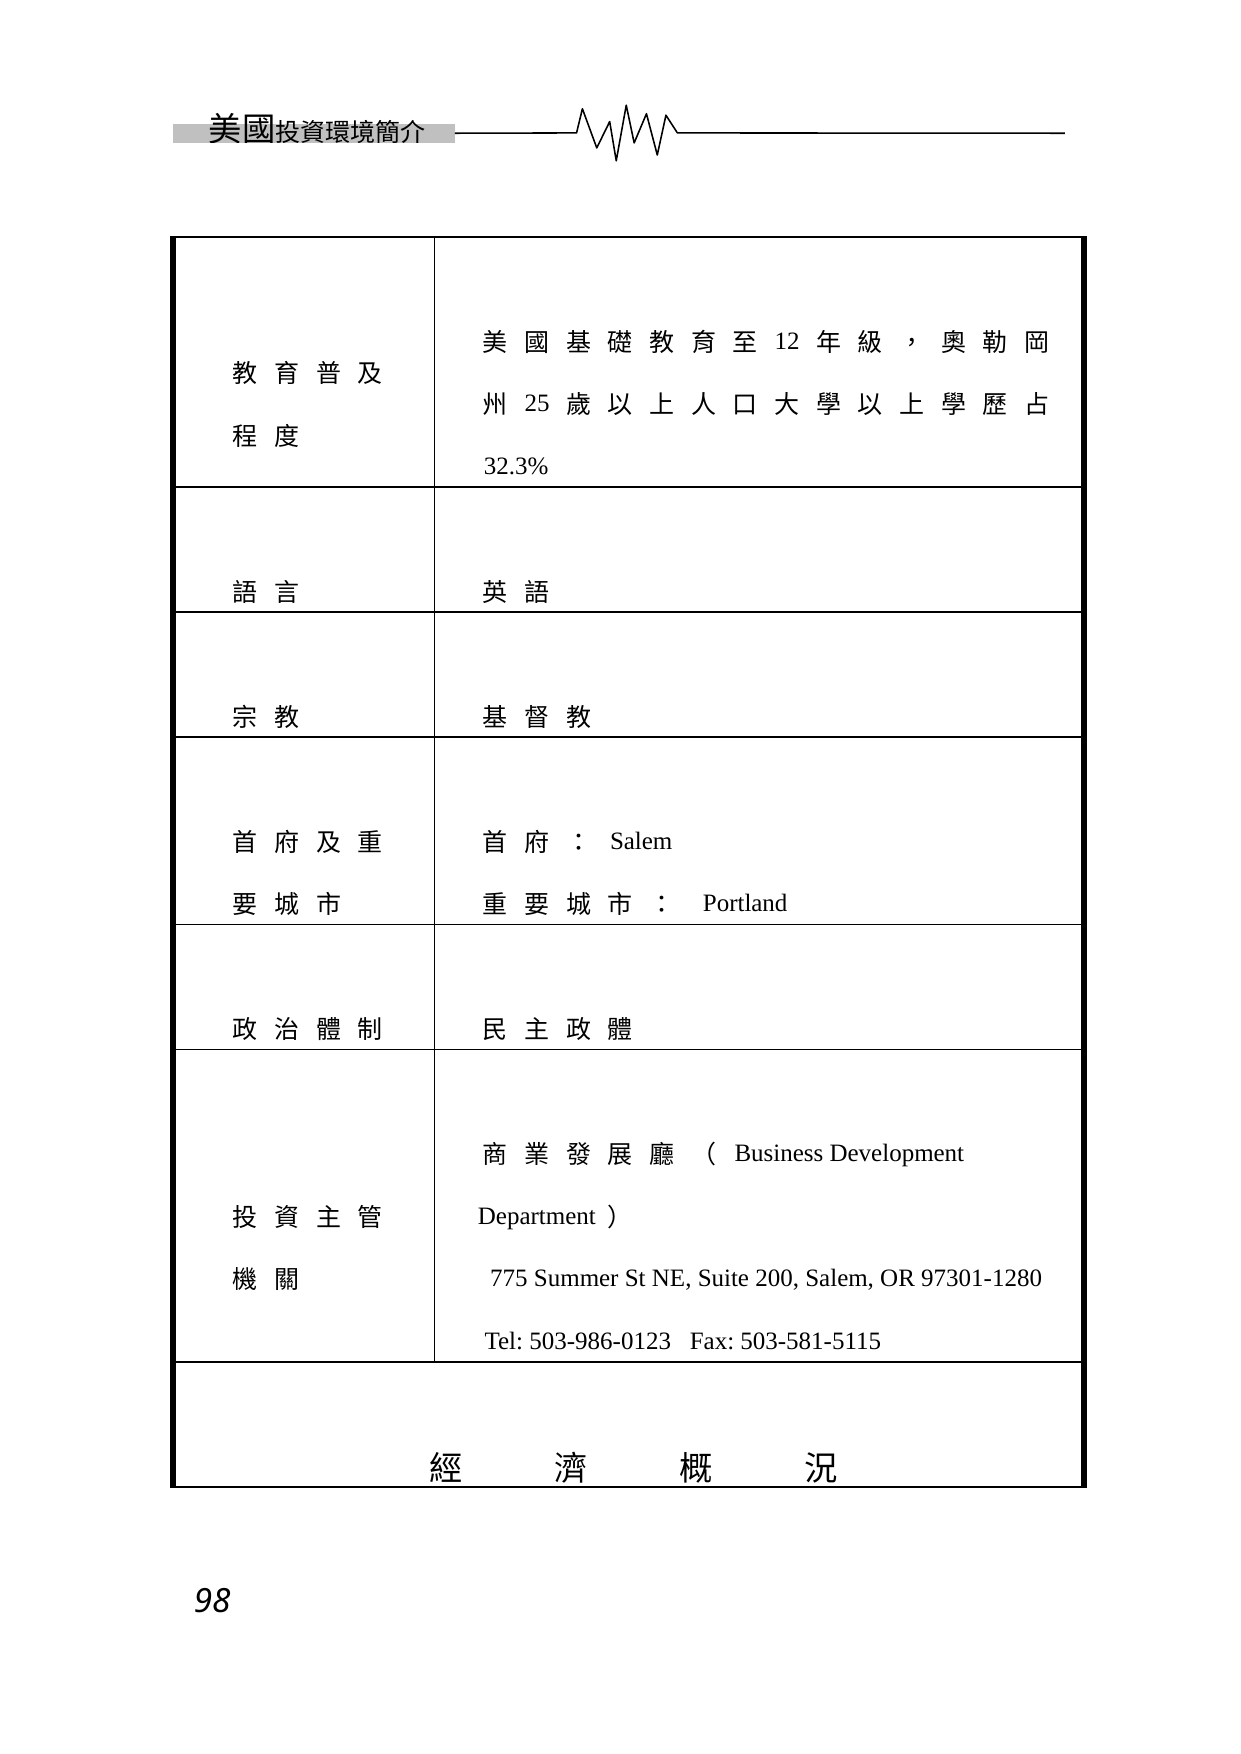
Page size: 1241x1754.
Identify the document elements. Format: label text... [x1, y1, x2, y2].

table_cell 首府及重要城市 [176, 738, 434, 924]
table_cell 商業發展廳（Business Development Department） 775 Summer St NE, Suite 200, Salem, OR 97301-1280 Tel: 503-986-0123 Fax: 503-581-5115 [435, 1050, 1081, 1361]
table_cell 語言 [176, 488, 434, 611]
table_cell 經 濟 概 況 [176, 1363, 1081, 1486]
table_cell 美國基礎教育至12年級，奧勒岡州25歲以上人口大學以上學歷占32.3% [435, 238, 1081, 486]
table_cell 政治體制 [176, 925, 434, 1049]
table_cell 投資主管機關 [176, 1050, 434, 1361]
table_cell 英語 [435, 488, 1081, 611]
table_cell 教育普及程度 [176, 238, 434, 486]
table_cell 基督教 [435, 613, 1081, 736]
table_cell 宗教 [176, 613, 434, 736]
table_cell 首府：Salem 重要城市：Portland [435, 738, 1081, 924]
table_cell 民主政體 [435, 925, 1081, 1049]
